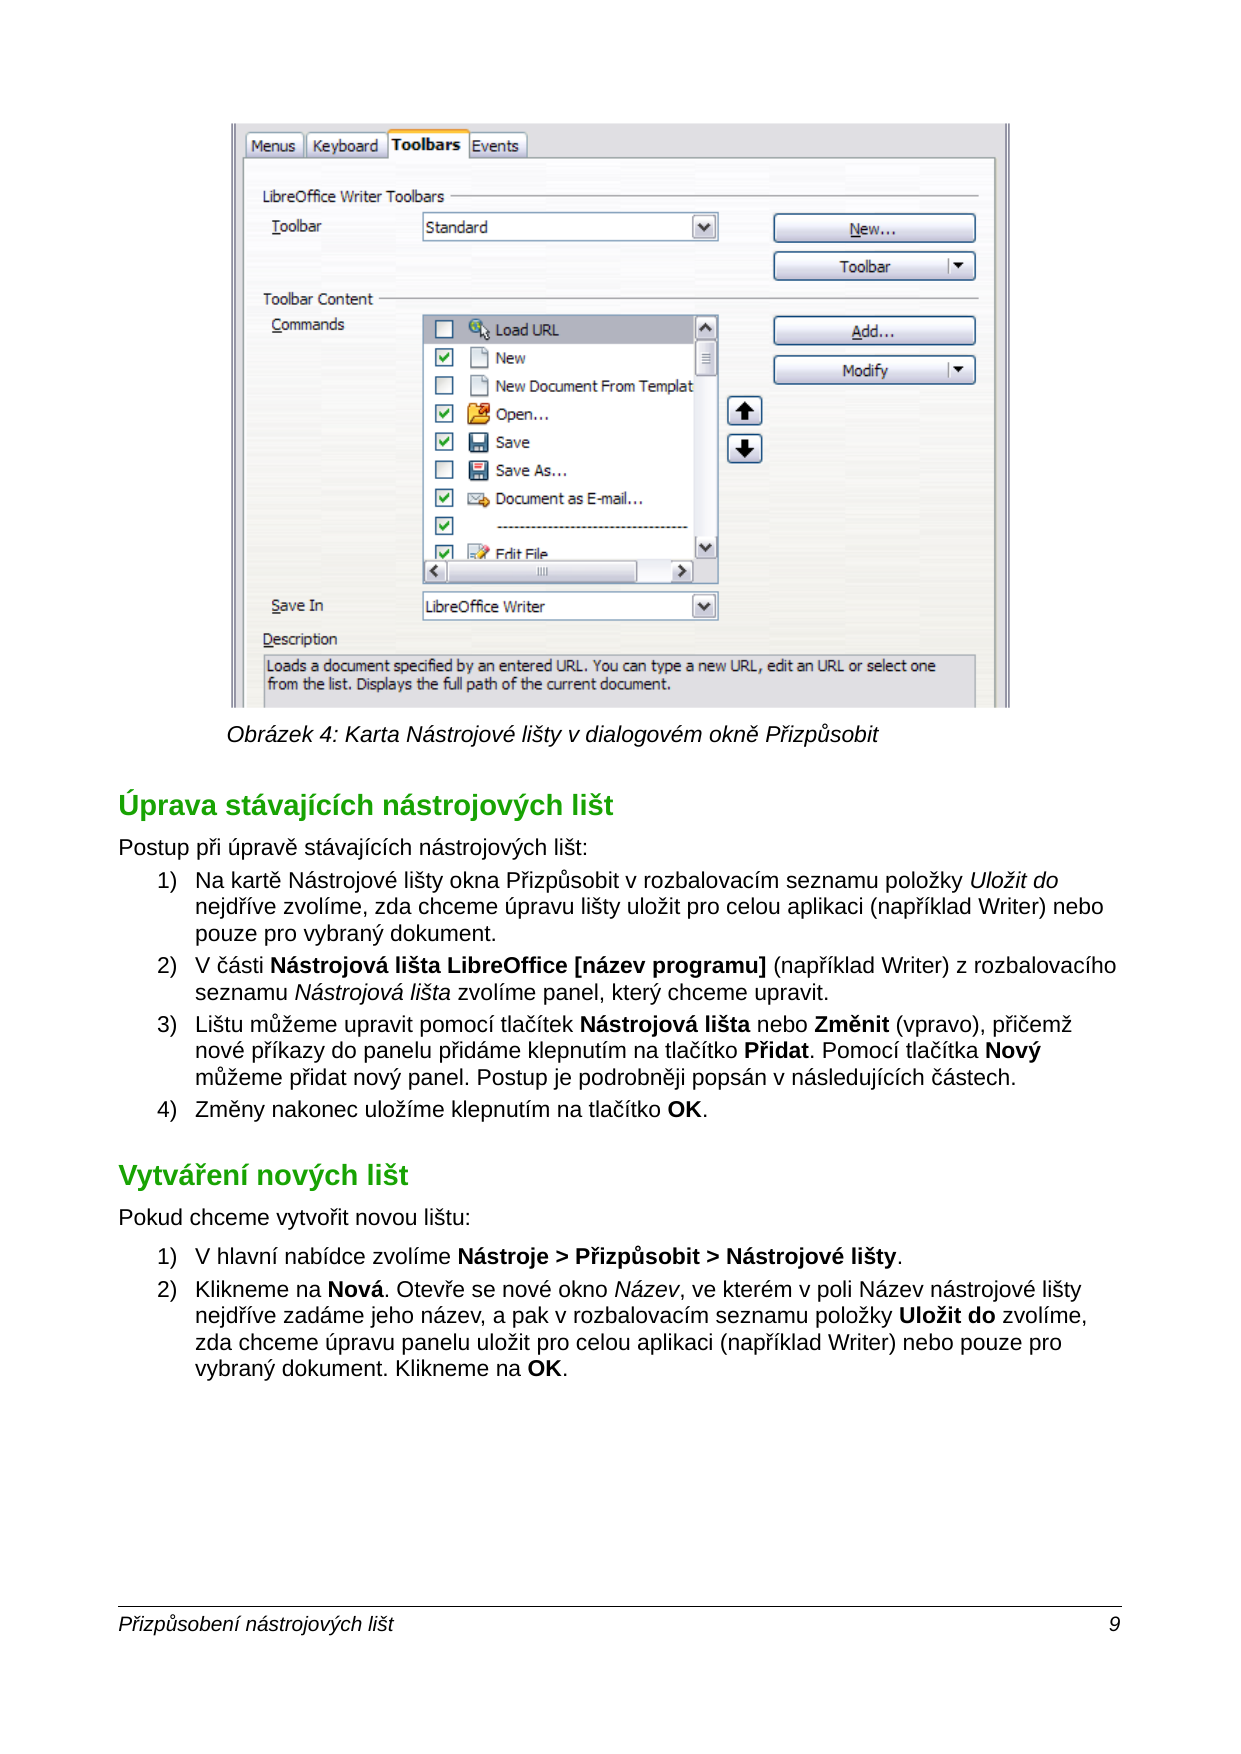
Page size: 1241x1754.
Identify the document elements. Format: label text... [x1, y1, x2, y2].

text Obrázek 4: Karta Nástrojové lišty v dialogovém okně Přizpůsobit [226, 721, 1014, 747]
list Na kartě Nástrojové lišty okna Přizpůsobit v rozbalovacím seznamu položky Uložit do nejdříve zvolíme, zda chceme úpravu lišty uložit pro celou aplikaci (například Writer) nebo pouze pro vybraný dokument. [177, 867, 1122, 946]
subtitle Vytváření nových lišt [118, 1158, 1122, 1192]
list V hlavní nabídce zvolíme Nástroje > Přizpůsobit > Nástrojové lišty. [177, 1243, 1122, 1269]
list Postup při úpravě stávajících nástrojových lišt: [118, 834, 1122, 860]
list Lištu můžeme upravit pomocí tlačítek Nástrojová lišta nebo Změnit (vpravo), přičemž nové příkazy do panelu přidáme klepnutím na tlačítko Přidat. Pomocí tlačítka Nový můžeme přidat nový panel. Postup je podrobněji popsán v následujících částech. [177, 1011, 1122, 1090]
subtitle Úprava stávajících nástrojových lišt [118, 788, 1122, 822]
list V části Nástrojová lišta LibreOffice [název programu] (například Writer) z rozbalovacího seznamu Nástrojová lišta zvolíme panel, který chceme upravit. [177, 952, 1122, 1005]
list Změny nakonec uložíme klepnutím na tlačítko OK. [177, 1096, 1122, 1123]
text Pokud chceme vytvořit novou lištu: [118, 1204, 1122, 1231]
picture [226, 118, 1014, 715]
list Klikneme na Nová. Otevře se nové okno Název, ve kterém v poli Název nástrojové lišty nejdříve zadáme jeho název, a pak v rozbalovacím seznamu položky Uložit do zvolíme, zda chceme úpravu panelu uložit pro celou aplikaci (například Writer) nebo pouze pro vybraný dokument. Klikneme na OK. [177, 1276, 1122, 1381]
